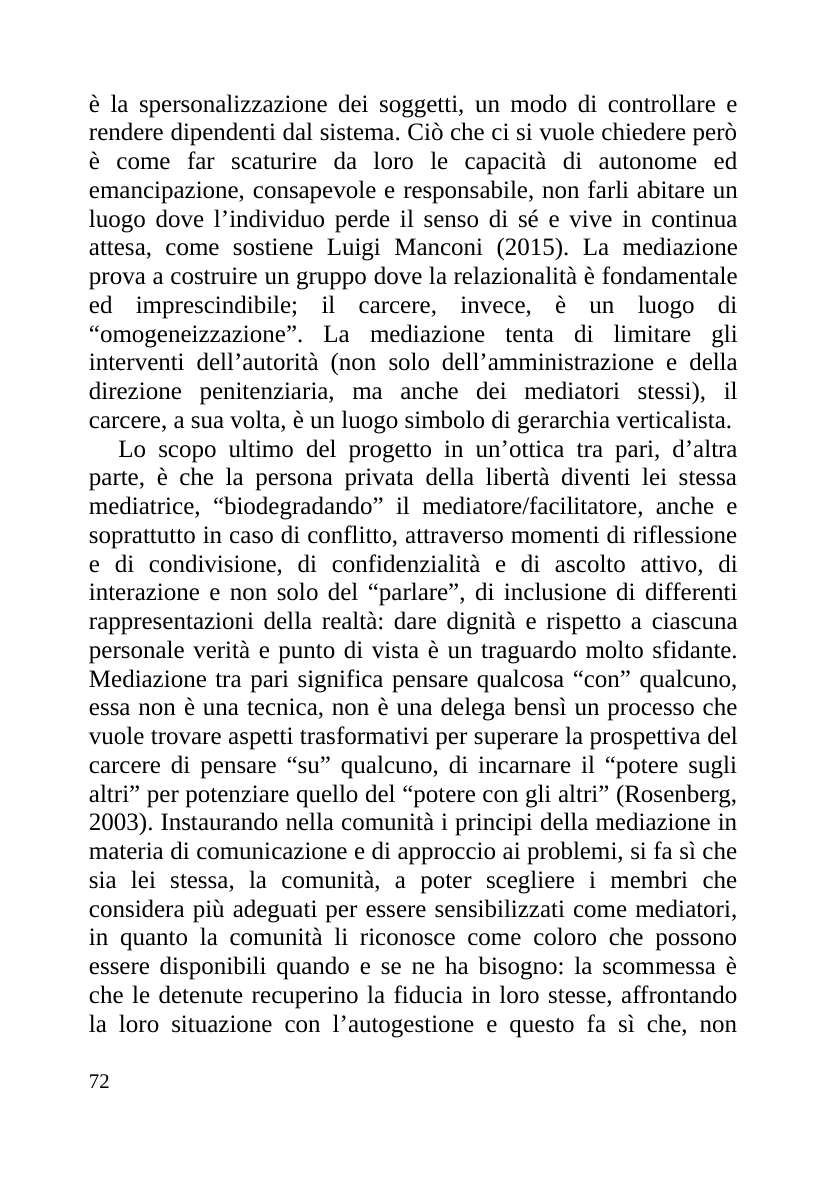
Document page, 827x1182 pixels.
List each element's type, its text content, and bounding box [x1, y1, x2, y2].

text è la spersonalizzazione dei soggetti, un modo di controllare e rendere dipendenti dal sistema. Ciò che ci si vuole chiedere però è come far scaturire da loro le capacità di autonome ed emancipazione, consapevole e responsabile, non farli abitare un luogo dove l’individuo perde il senso di sé e vive in continua attesa, come sostiene Luigi Manconi (2015). La mediazione prova a costruire un gruppo dove la relazionalità è fondamentale ed imprescindibile; il carcere, invece, è un luogo di “omogeneizzazione”. La mediazione tenta di limitare gli interventi dell’autorità (non solo dell’amministrazione e della direzione penitenziaria, ma anche dei mediatori stessi), il carcere, a sua volta, è un luogo simbolo di gerarchia verticalista. [89, 89, 738, 434]
text Lo scopo ultimo del progetto in un’ottica tra pari, d’altra parte, è che la persona privata della libertà diventi lei stessa mediatrice, “biodegradando” il mediatore/facilitatore, anche e soprattutto in caso di conflitto, attraverso momenti di riflessione e di condivisione, di confidenzialità e di ascolto attivo, di interazione e non solo del “parlare”, di inclusione di differenti rappresentazioni della realtà: dare dignità e rispetto a ciascuna personale verità e punto di vista è un traguardo molto sfidante. Mediazione tra pari significa pensare qualcosa “con” qualcuno, essa non è una tecnica, non è una delega bensì un processo che vuole trovare aspetti trasformativi per superare la prospettiva del carcere di pensare “su” qualcuno, di incarnare il “potere sugli altri” per potenziare quello del “potere con gli altri” (Rosenberg, 2003). Instaurando nella comunità i principi della mediazione in materia di comunicazione e di approccio ai problemi, si fa sì che sia lei stessa, la comunità, a poter scegliere i membri che considera più adeguati per essere sensibilizzati come mediatori, in quanto la comunità li riconosce come coloro che possono essere disponibili quando e se ne ha bisogno: la scommessa è che le detenute recuperino la fiducia in loro stesse, affrontando la loro situazione con l’autogestione e questo fa sì che, non [89, 434, 738, 1037]
